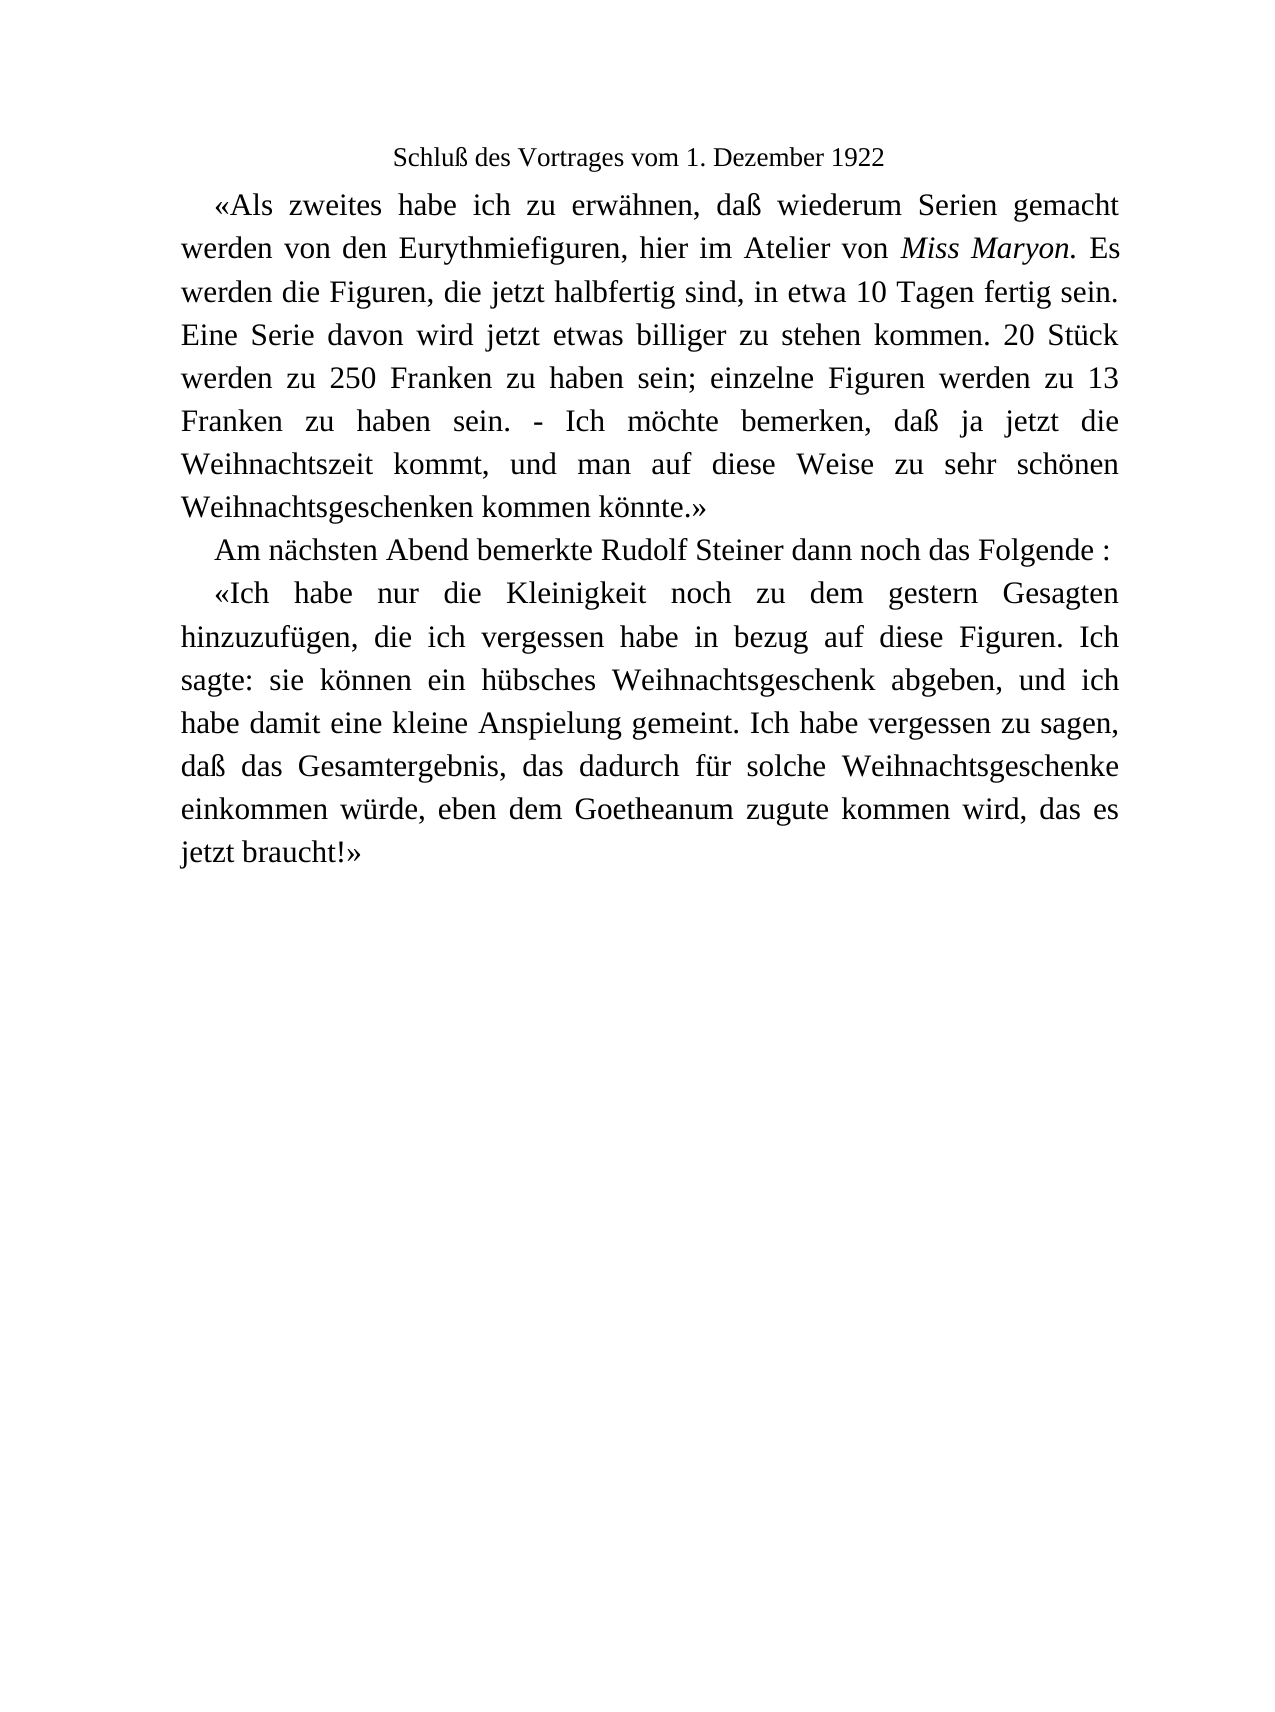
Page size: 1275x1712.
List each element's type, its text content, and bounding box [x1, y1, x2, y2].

text Am nächsten Abend bemerkte Rudolf Steiner dann noch das Folgende : [181, 532, 1120, 568]
text Schluß des Vortrages vom 1. Dezember 1922 [158, 141, 1120, 172]
text «Ich habe nur die Kleinigkeit noch zu dem gestern Gesagten hinzuzufügen, die ich vergessen habe in bezug auf diese Figuren. Ich sagte: sie können ein hübsches Weihnachtsgeschenk abgeben, und ich habe damit eine kleine Anspielung gemeint. Ich habe vergessen zu sagen, daß das Gesamtergebnis, das dadurch für solche Weihnachtsgeschenke einkommen würde, eben dem Goetheanum zugute kommen wird, das es jetzt braucht!» [181, 575, 1120, 869]
text «Als zweites habe ich zu erwähnen, daß wiederum Serien gemacht werden von den Eurythmiefiguren, hier im Atelier von Miss Maryon. Es werden die Figuren, die jetzt halbfertig sind, in etwa 10 Tagen fertig sein. Eine Serie davon wird jetzt etwas billiger zu stehen kommen. 20 Stück werden zu 250 Franken zu haben sein; einzelne Figuren werden zu 13 Franken zu haben sein. - Ich möchte bemerken, daß ja jetzt die Weihnachtszeit kommt, und man auf diese Weise zu sehr schönen Weihnachtsgeschenken kommen könnte.» [181, 187, 1120, 524]
